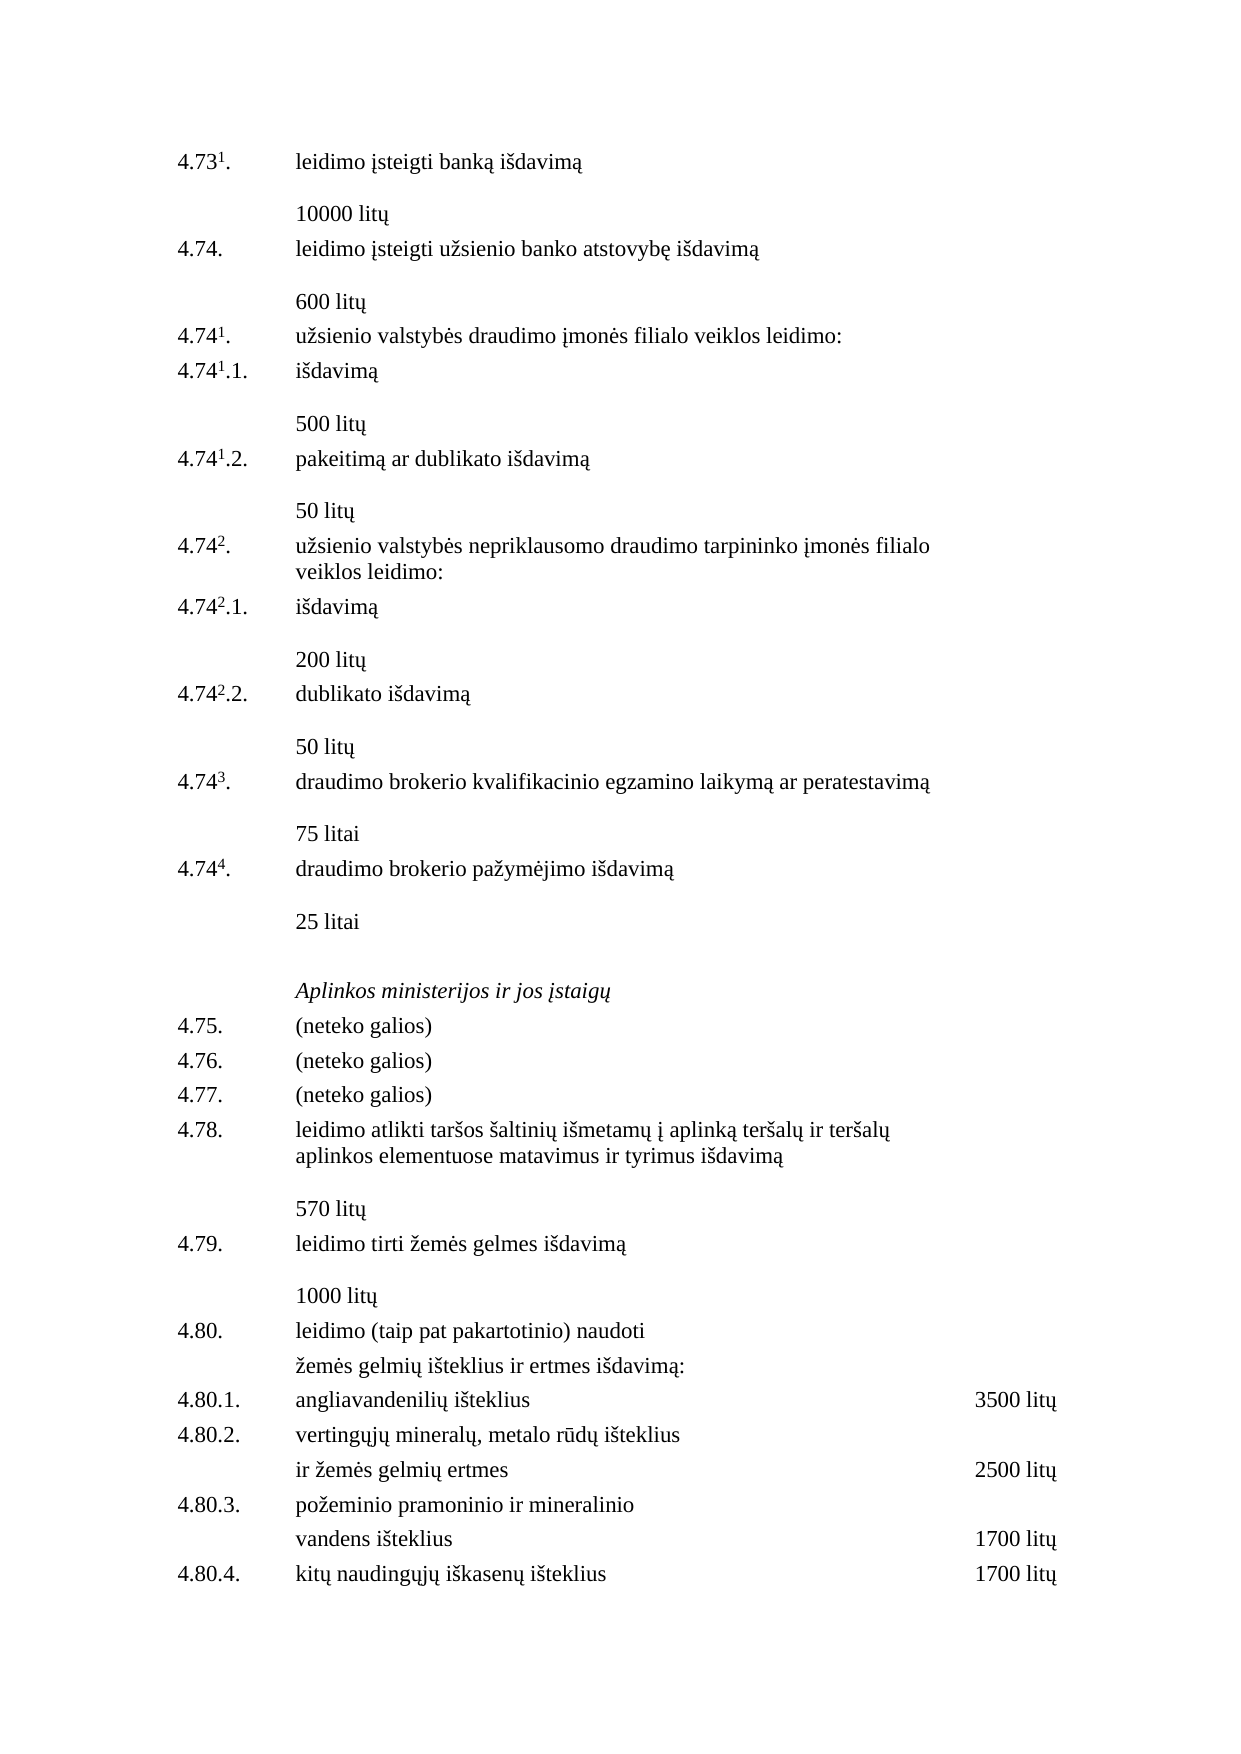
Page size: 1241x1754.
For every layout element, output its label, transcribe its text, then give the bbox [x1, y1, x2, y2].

text 4.731. leidimo įsteigti banką išdavimą 10000 litų [177, 148, 945, 227]
text 4.742. užsienio valstybės nepriklausomo draudimo tarpininko įmonės filialo veiklos leidimo: [177, 532, 945, 585]
text 4.80.1. angliavandenilių išteklius 3500 litų [177, 1387, 1122, 1413]
text 4.76. (neteko galios) [177, 1047, 945, 1073]
text ir žemės gelmių ertmes 2500 litų [177, 1456, 1122, 1482]
text 4.744. draudimo brokerio pažymėjimo išdavimą 25 litai [177, 855, 945, 934]
text 4.743. draudimo brokerio kvalifikacinio egzamino laikymą ar peratestavimą 75 litai [177, 768, 945, 847]
text 4.741.1. išdavimą 500 litų [177, 357, 945, 436]
text 4.80.4. kitų naudingųjų iškasenų išteklius 1700 litų [177, 1560, 1122, 1586]
text vandens išteklius 1700 litų [177, 1525, 1122, 1552]
text 4.78. leidimo atlikti taršos šaltinių išmetamų į aplinką teršalų ir teršalų aplinkos elementuose matavimus ir tyrimus išdavimą 570 litų [177, 1116, 930, 1221]
text Aplinkos ministerijos ir jos įstaigų [177, 977, 945, 1004]
text 4.74. leidimo įsteigti užsienio banko atstovybę išdavimą 600 litų [177, 235, 945, 314]
text 4.80.2. vertingųjų mineralų, metalo rūdų išteklius [177, 1421, 1122, 1448]
text 4.75. (neteko galios) [177, 1012, 945, 1038]
text 4.742.2. dublikato išdavimą 50 litų [177, 680, 945, 759]
text 4.79. leidimo tirti žemės gelmes išdavimą 1000 litų [177, 1230, 945, 1309]
text 4.80.3. požeminio pramoninio ir mineralinio [177, 1491, 1122, 1517]
text 4.742.1. išdavimą 200 litų [177, 593, 945, 672]
text 4.741.2. pakeitimą ar dublikato išdavimą 50 litų [177, 444, 945, 524]
text 4.741. užsienio valstybės draudimo įmonės filialo veiklos leidimo: [177, 322, 945, 349]
text 4.80. leidimo (taip pat pakartotinio) naudoti [177, 1317, 1122, 1343]
text žemės gelmių išteklius ir ertmes išdavimą: [177, 1352, 1122, 1378]
text 4.77. (neteko galios) [177, 1081, 945, 1108]
